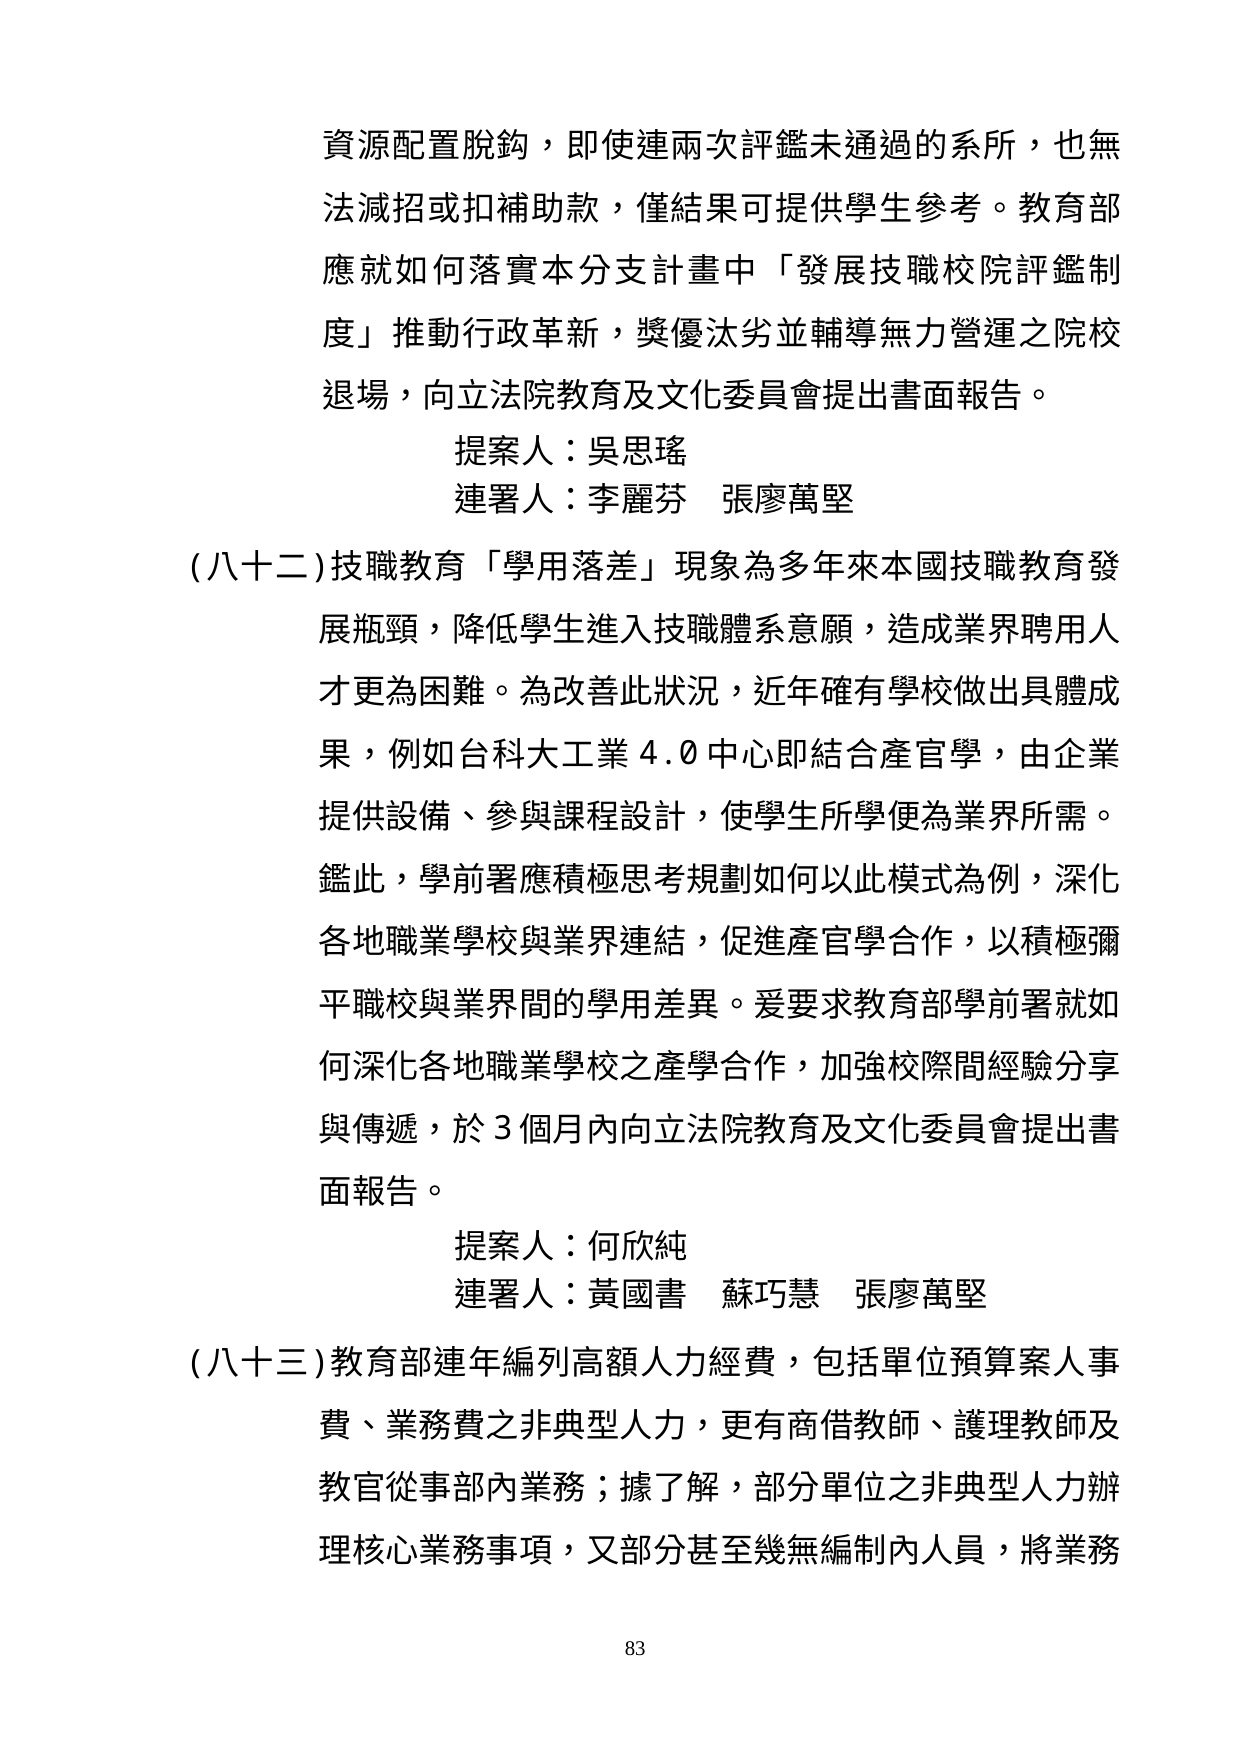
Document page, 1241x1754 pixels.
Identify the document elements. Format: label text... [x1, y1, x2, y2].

text 連署人：李麗芬 張廖萬堅 [148, 473, 1122, 521]
text (八十二)技職教育「學用落差」現象為多年來本國技職教育發展瓶頸，降低學生進入技職體系意願，造成業界聘用人才更為困難。為改善此狀況，近年確有學校做出具體成果，例如台科大工業4.0中心即結合產官學，由企業提供設備、參與課程設計，使學生所學便為業界所需。鑑此，學前署應積極思考規劃如何以此模式為例，深化各地職業學校與業界連結，促進產官學合作，以積極彌平職校與業界間的學用差異。爰要求教育部學前署就如何深化各地職業學校之產學合作，加強校際間經驗分享與傳遞，於3個月內向立法院教育及文化委員會提出書面報告。 [185, 533, 1122, 1221]
text 資源配置脫鈎，即使連兩次評鑑未通過的系所，也無法減招或扣補助款，僅結果可提供學生參考。教育部應就如何落實本分支計畫中「發展技職校院評鑑制度」推動行政革新，獎優汰劣並輔導無力營運之院校退場，向立法院教育及文化委員會提出書面報告。 [323, 112, 1122, 425]
text (八十三)教育部連年編列高額人力經費，包括單位預算案人事費、業務費之非典型人力，更有商借教師、護理教師及教官從事部內業務；據了解，部分單位之非典型人力辦理核心業務事項，又部分甚至幾無編制內人員，將業務 [185, 1329, 1122, 1579]
text 連署人：黃國書 蘇巧慧 張廖萬堅 [148, 1268, 1122, 1316]
text 提案人：何欣純 [148, 1221, 1122, 1268]
text 提案人：吳思瑤 [148, 425, 1122, 473]
